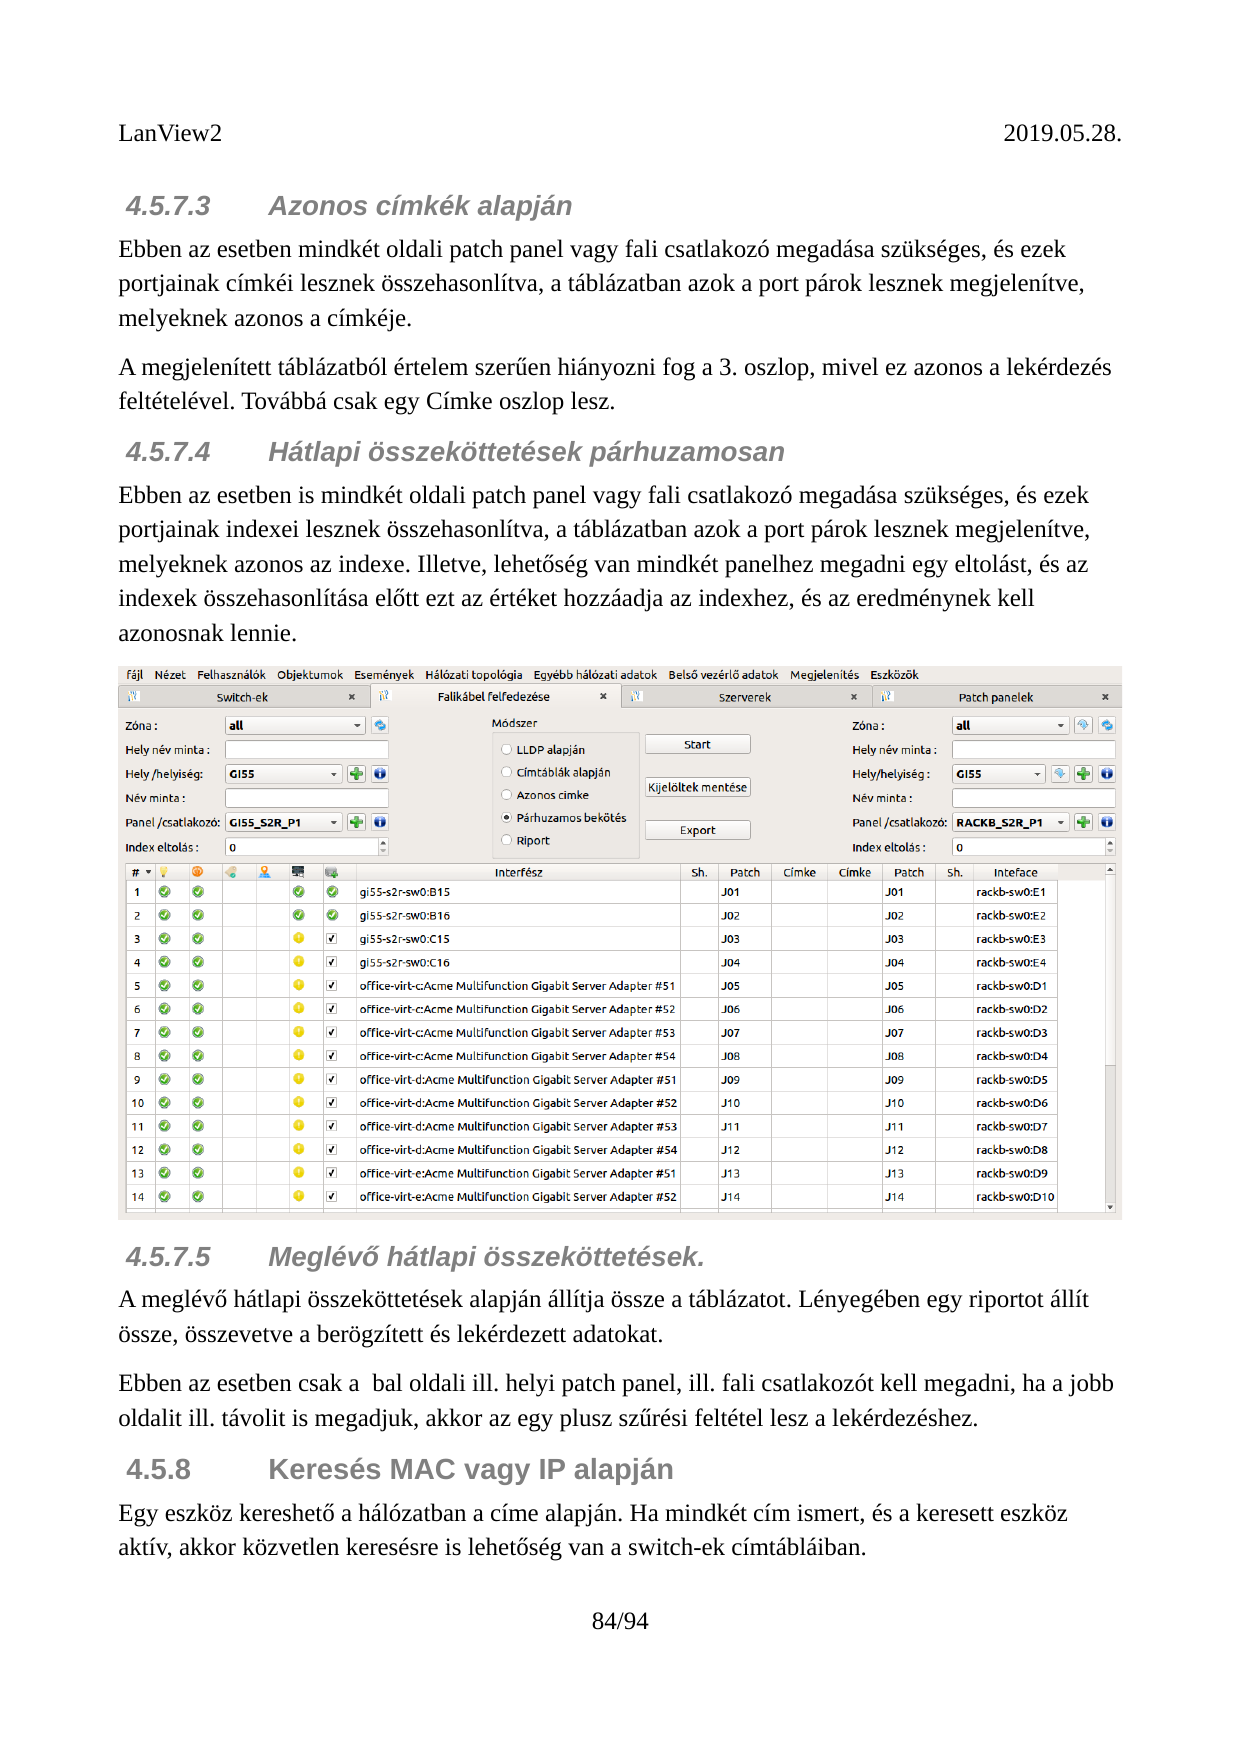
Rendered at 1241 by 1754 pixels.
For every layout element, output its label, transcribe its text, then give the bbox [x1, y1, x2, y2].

picture [118, 666, 1123, 1220]
text Ebben az esetben csak a bal oldali ill. helyi patch panel, ill. fali csatlakozót kell megadni, ha a jobb oldalit ill. távolit is megadjuk, akkor az egy plusz szűrési feltétel lesz a lekérdezéshez. [118, 1368, 1122, 1431]
text A megjelenített táblázatból értelem szerűen hiányozni fog a 3. oszlop, mivel ez azonos a lekérdezés feltételével. Továbbá csak egy Címke oszlop lesz. [118, 352, 1122, 415]
subtitle Azonos címkék alapján [118, 189, 1122, 221]
text Ebben az esetben mindkét oldali patch panel vagy fali csatlakozó megadása szükséges, és ezek portjainak címkéi lesznek összehasonlítva, a táblázatban azok a port párok lesznek megjelenítve, melyeknek azonos a címkéje. [118, 234, 1122, 332]
subtitle Meglévő hátlapi összeköttetések. [118, 1240, 1122, 1272]
text Egy eszköz kereshető a hálózatban a címe alapján. Ha mindkét cím ismert, és a keresett eszköz aktív, akkor közvetlen keresésre is lehetőség van a switch-ek címtábláiban. [118, 1498, 1122, 1561]
subtitle Hátlapi összeköttetések párhuzamosan [118, 436, 1122, 467]
text Ebben az esetben is mindkét oldali patch panel vagy fali csatlakozó megadása szükséges, és ezek portjainak indexei lesznek összehasonlítva, a táblázatban azok a port párok lesznek megjelenítve, melyeknek azonos az indexe. Illetve, lehetőség van mindkét panelhez megadni egy eltolást, és az indexek összehasonlítása előtt ezt az értéket hozzáadja az indexhez, és az eredménynek kell azonosnak lennie. [118, 480, 1122, 647]
subtitle Keresés MAC vagy IP alapján [118, 1452, 1122, 1485]
text A meglévő hátlapi összeköttetések alapján állítja össze a táblázatot. Lényegében egy riportot állít össze, összevetve a berögzített és lekérdezett adatokat. [118, 1284, 1122, 1348]
